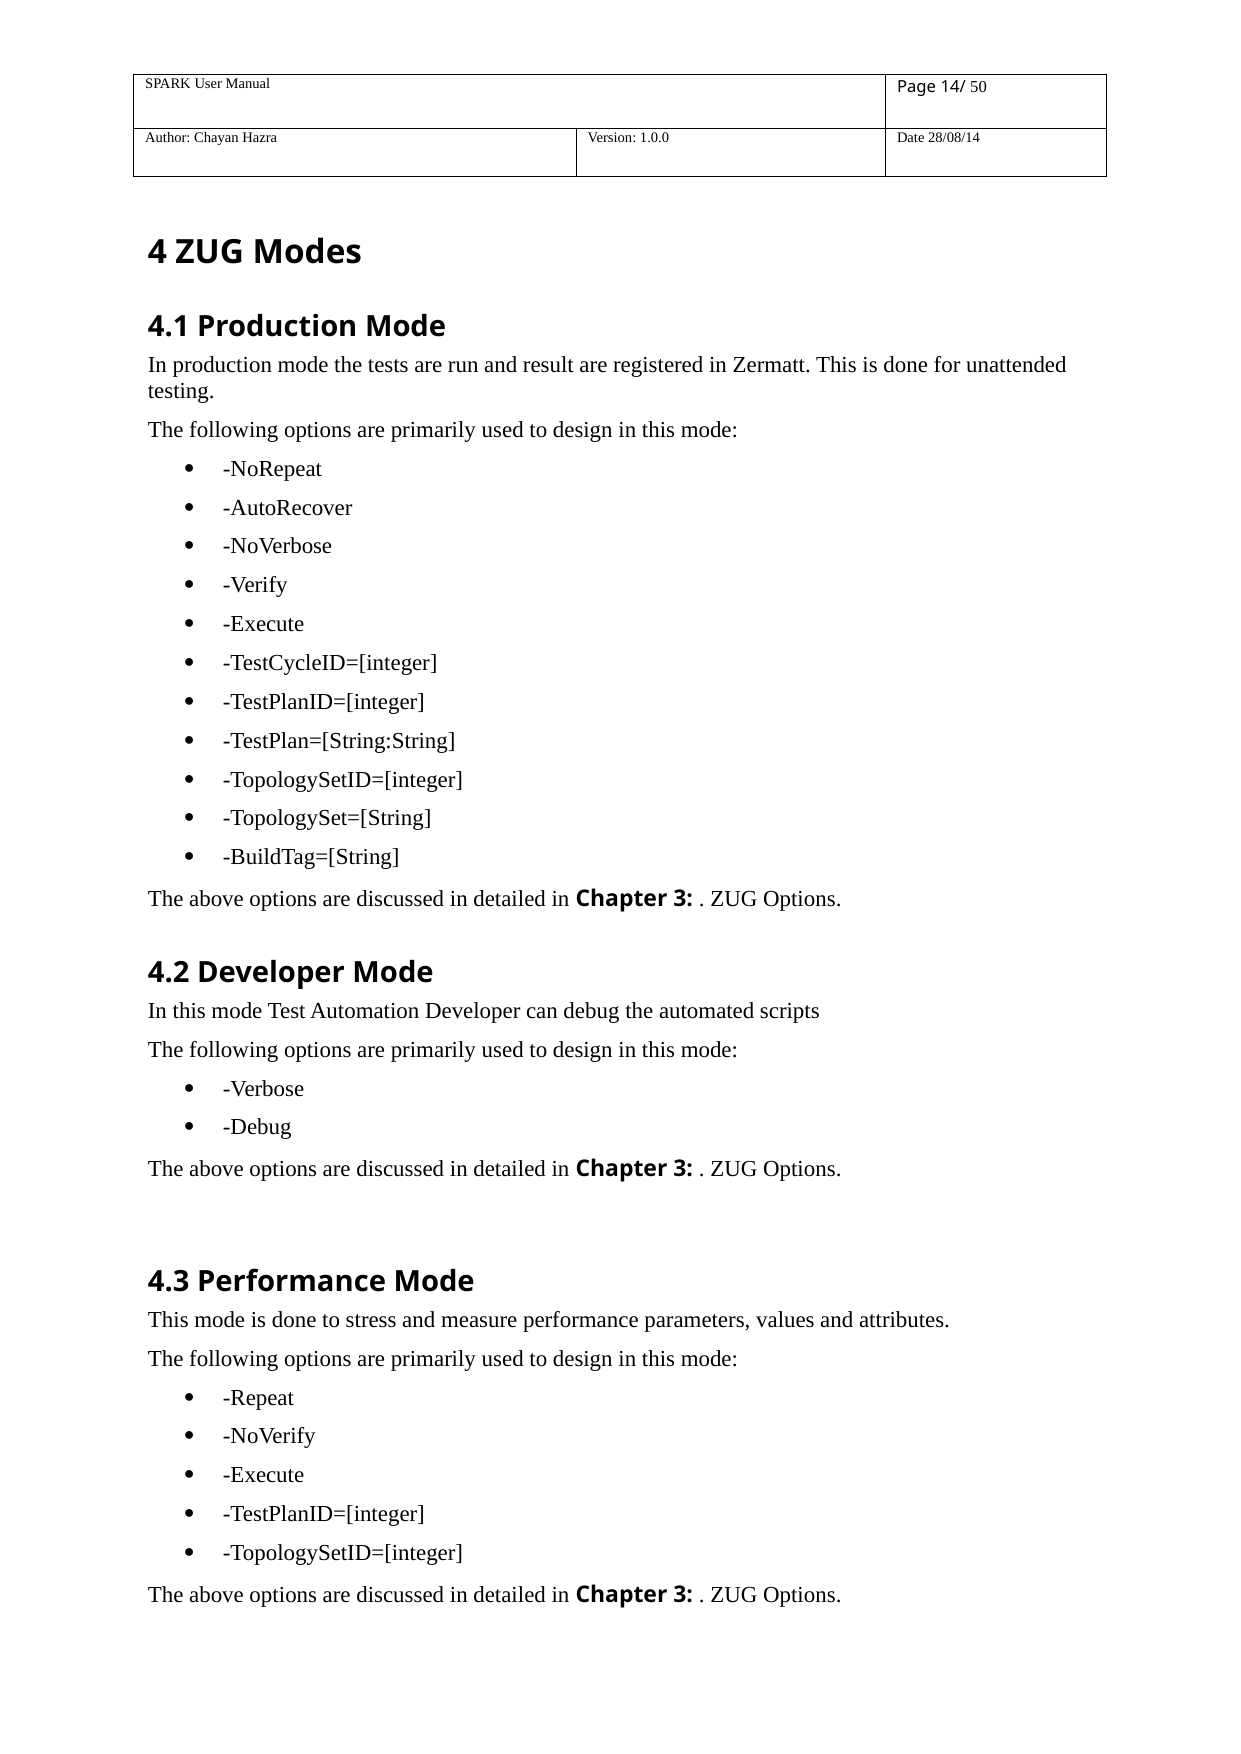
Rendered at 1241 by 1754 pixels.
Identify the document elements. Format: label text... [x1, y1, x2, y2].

list -Verify [185, 571, 1092, 598]
list -TestPlan=[String:String] [185, 727, 1092, 753]
text In this mode Test Automation Developer can debug the automated scripts [148, 997, 1092, 1023]
subtitle 4.1 Production Mode [148, 305, 1092, 344]
list -TestPlanID=[integer] [185, 688, 1092, 714]
list -TopologySetID=[integer] [185, 766, 1092, 792]
list -Execute [185, 1461, 1092, 1488]
list -BuildTag=[String] [185, 843, 1092, 870]
text This mode is done to stress and measure performance parameters, values and attributes. [148, 1306, 1092, 1332]
list -TopologySet=[String] [185, 804, 1092, 831]
list -NoVerify [185, 1422, 1092, 1449]
list -NoRepeat [185, 455, 1092, 481]
list -Repeat [185, 1383, 1092, 1410]
text The following options are primarily used to design in this mode: [148, 1036, 1092, 1062]
list -Debug [185, 1113, 1092, 1140]
list -AutoRecover [185, 494, 1092, 520]
text The above options are discussed in detailed in Chapter 3: . ZUG Options. [148, 1578, 1092, 1609]
text The above options are discussed in detailed in Chapter 3: . ZUG Options. [148, 1152, 1092, 1183]
list -NoVerbose [185, 532, 1092, 559]
subtitle 4.2 Developer Mode [148, 951, 1092, 991]
text The following options are primarily used to design in this mode: [148, 1345, 1092, 1371]
list -Verbose [185, 1074, 1092, 1101]
text The following options are primarily used to design in this mode: [148, 416, 1092, 442]
text In production mode the tests are run and result are registered in Zermatt. This is done for unattended testing. [148, 351, 1092, 403]
list -Execute [185, 610, 1092, 637]
list -TestCycleID=[integer] [185, 649, 1092, 675]
subtitle 4.3 Performance Mode [148, 1260, 1092, 1299]
text The above options are discussed in detailed in Chapter 3: . ZUG Options. [148, 882, 1092, 913]
list -TestPlanID=[integer] [185, 1500, 1092, 1526]
subtitle ZUG Modes [148, 228, 1092, 273]
list -TopologySetID=[integer] [185, 1539, 1092, 1565]
